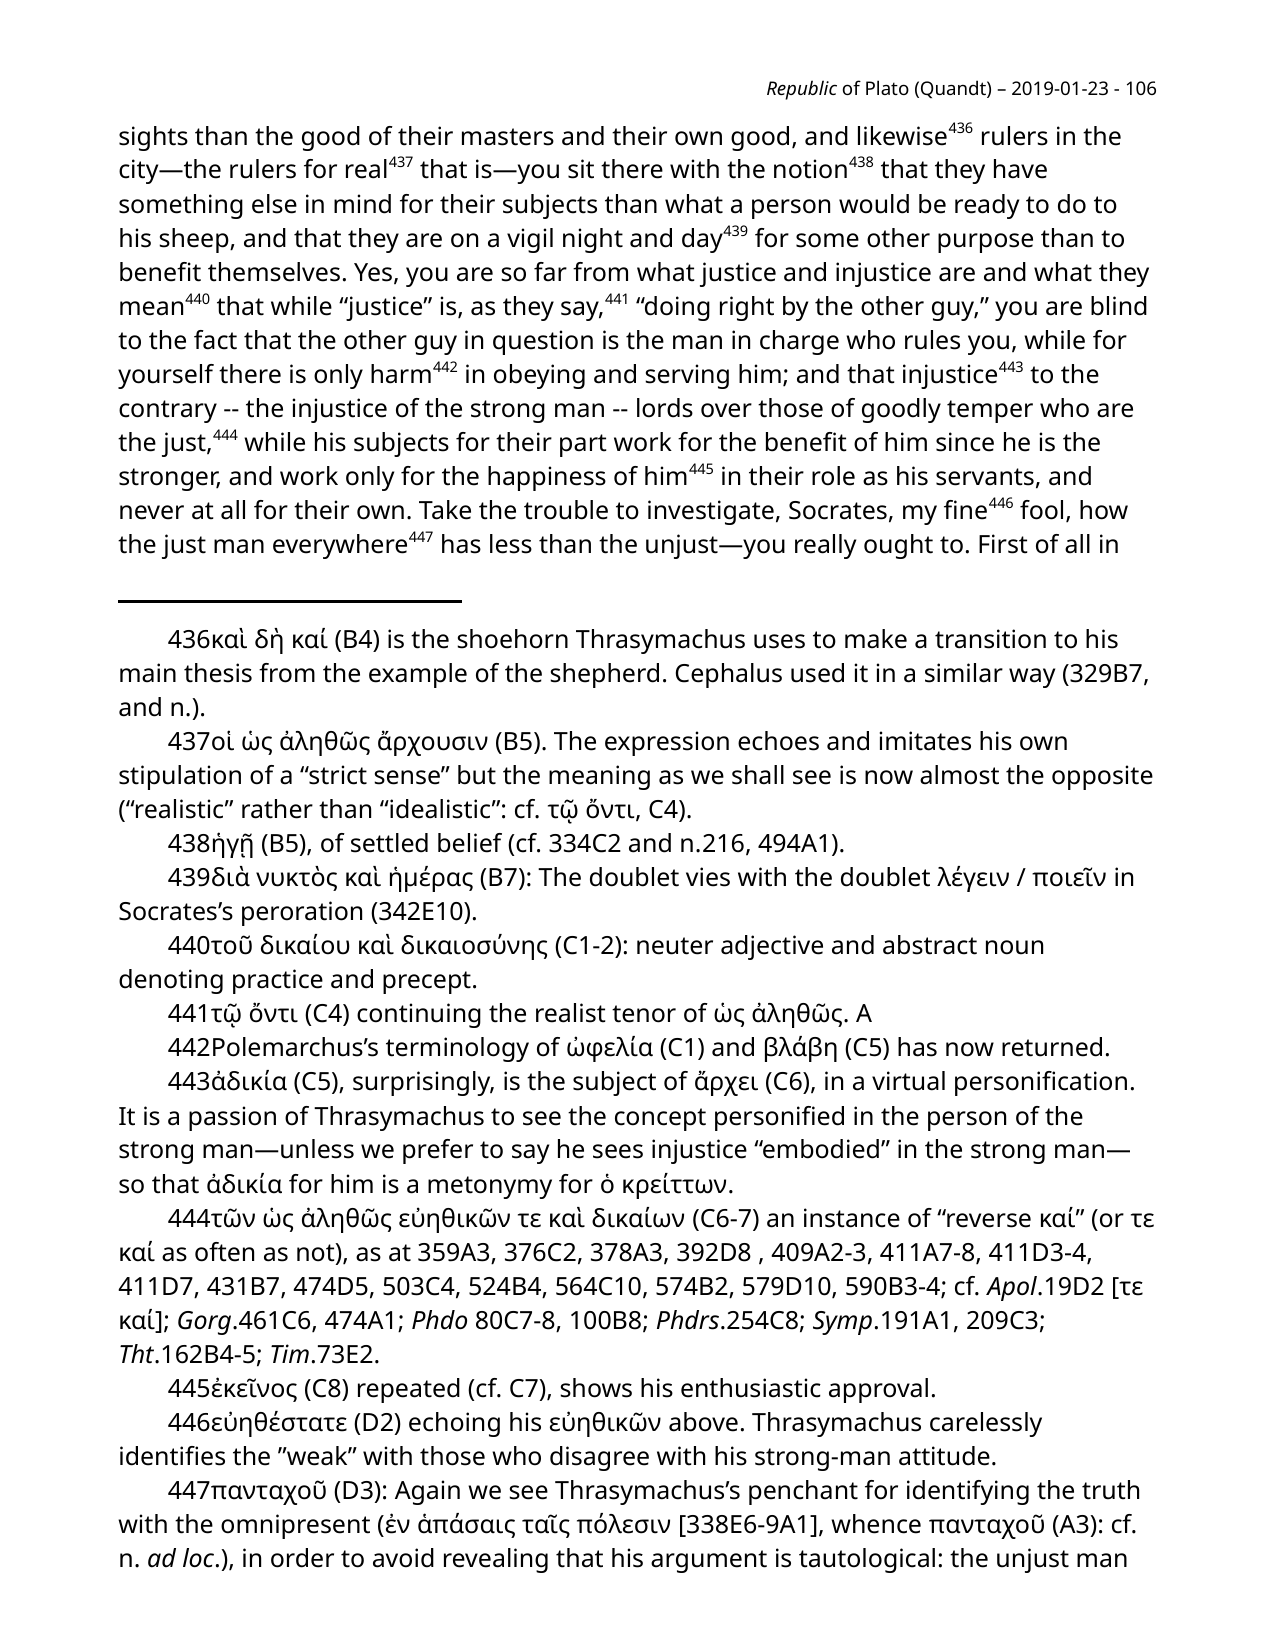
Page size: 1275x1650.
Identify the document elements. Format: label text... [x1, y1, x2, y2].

text ἐκεῖνος (C8) repeated (cf. C7), shows his enthusiastic approval. [118, 1371, 1157, 1405]
text Polemarchus’s terminology of ὠφελία (C1) and βλάβη (C5) has now returned. [118, 1030, 1157, 1064]
text πανταχοῦ (D3): Again we see Thrasymachus’s penchant for identifying the truth with the omnipresent (ἐν ἁπάσαις ταῖς πόλεσιν [338E6-9A1], whence πανταχοῦ (A3): cf. n. ad loc.), in order to avoid revealing that his argument is tautological: the unjust man has more simply because he takes more. In this case he goes further. What he presents as a proof by exhaustion (note the structure πανταχοῦ, 343D3, followed by πρῶτον μὲν ἐν X [A3],ἔπειτα ἐν Y [A6]) becomes for him a vehicle to praise injustice in all its venues one by one and thereby gradually to overcome his auditor’s resistance to his λόγος πονηρός. Again, απόδειξις becomes ἐπίδειξις (cf. 343B2 and n.). [118, 1473, 1157, 1575]
text διὰ νυκτὸς καὶ ἡμέρας (B7): The doublet vies with the doublet λέγειν / ποιεῖν in Socrates’s peroration (342E10). [118, 860, 1157, 928]
text τῷ ὄντι (C4) continuing the realist tenor of ὡς ἀληθῶς. A [118, 996, 1157, 1030]
text καὶ δὴ καί (B4) is the shoehorn Thrasymachus uses to make a transition to his main thesis from the example of the shepherd. Cephalus used it in a similar way (329B7, and n.). [118, 621, 1157, 723]
text εὐηθέστατε (D2) echoing his εὐηθικῶν above. Thrasymachus carelessly identifies the ”weak” with those who disagree with his strong-man attitude. [118, 1405, 1157, 1473]
text “Because you think shepherds and cowherds look out for the good of the sheep and the cattle and fatten them and take care of them, with some other goal in their sights than the good of their masters and their own good, and likewise rulers in the city—the rulers for real that is—you sit there with the notion that they have something else in mind for their subjects than what a person would be ready to do to his sheep, and that they are on a vigil night and day for some other purpose than to benefit themselves. Yes, you are so far from what justice and injustice are and what they mean that while “justice” is, as they say, “doing right by the other guy,” you are blind to the fact that the other guy in question is the man in charge who rules you, while for yourself there is only harm in obeying and serving him; and that injustice to the contrary -- the injustice of the strong man -- lords over those of goodly temper who are the just, while his subjects for their part work for the benefit of him since he is the stronger, and work only for the happiness of him in their role as his servants, and never at all for their own. Take the trouble to investigate, Socrates, my fine fool, how the just man everywhere has less than the unjust—you really ought to. First of all in private business, whenever the one type embarks on a joint venture with the other, you will never find the just man coming away with more than the unjust when they split their profits, but always less. In dealings with the city, when it’s time to pay into the public coffers the just man pays in more, out of the same income, and the other man less, but when it’s time to draw down something for oneself, the one gets nothing while the other makes a big haul. Just look at what’s in store for each of them when it comes to political appointments. For the just man, no fines for misconduct I’ll grant you, but his personal affairs suffer from neglect while from the public weal he profits not at all since he behaves justly, not to mention how he angers his relatives and his friends when they come to him for favors and he turns them away because of his scruples. In store for the unjust man is just the opposite—I mean (344) the sort of man I was just talking about, the one who has the power to pull off something big. Use this one as your model if you want to assess just how much more advantageous it is for one’s private fortune to act unjustly than justly. In fact the easiest way to get the picture is to reach the man who has gone so far in injustice as to live its perfect version, which raises the man who acts unjustly to the highest heights and consigns the man acted upon and unwilling to act that way himself to the depths of destitution. Who is she you ask? Tyranny! She who will not stay at the gains to be got here and there by stealth and force, from the sacred or from the profane, now from the public and now the private, but takes from all these everywhere and all the time—things that is with which if you would deal in a small way, and once get caught, would bring fines and penalties upon you and heavy opprobrium. Just think after all how the petty criminals get named after their crimes: temple robber or kidnapper or burglar or swindler or thief! Such distasteful terms! But now look to the man who does not stop at seizing his fellow citizens’ possessions but kidnaps them bodily and makes them his slaves: his name will be none of these; all will call him happy – nay, blessed-- a man who made it big, not only the very citizens whose lives he took over but also anybody who only hears the story of a man that achieved this total injustice in each and every department of life. People who scorn injustice do so because they are afraid of suffering it, not doing it. [118, 118, 1157, 561]
text τῶν ὡς ἀληθῶς εὐηθικῶν τε καὶ δικαίων (C6-7) an instance of “reverse καί” (or τε καί as often as not), as at 359A3, 376C2, 378A3, 392D8 , 409A2-3, 411A7-8, 411D3-4, 411D7, 431B7, 474D5, 503C4, 524B4, 564C10, 574B2, 579D10, 590B3-4; cf. Apol.19D2 [τε καί]; Gorg.461C6, 474A1; Phdo 80C7-8, 100B8; Phdrs.254C8; Symp.191A1, 209C3; Tht.162B4-5; Tim.73E2. [118, 1200, 1157, 1371]
text ἡγῇ (B5), of settled belief (cf. 334C2 and n.216, 494A1). [118, 826, 1157, 860]
text τοῦ δικαίου καὶ δικαιοσύνης (C1-2): neuter adjective and abstract noun denoting practice and precept. [118, 928, 1157, 996]
text ἀδικία (C5), surprisingly, is the subject of ἄρχει (C6), in a virtual personification. It is a passion of Thrasymachus to see the concept personified in the person of the strong man—unless we prefer to say he sees injustice “embodied” in the strong man—so that ἀδικία for him is a metonymy for ὁ κρείττων. [118, 1064, 1157, 1200]
text οἱ ὡς ἀληθῶς ἄρχουσιν (B5). The expression echoes and imitates his own stipulation of a “strict sense” but the meaning as we shall see is now almost the opposite (“realistic” rather than “idealistic”: cf. τῷ ὄντι, C4). [118, 723, 1157, 826]
